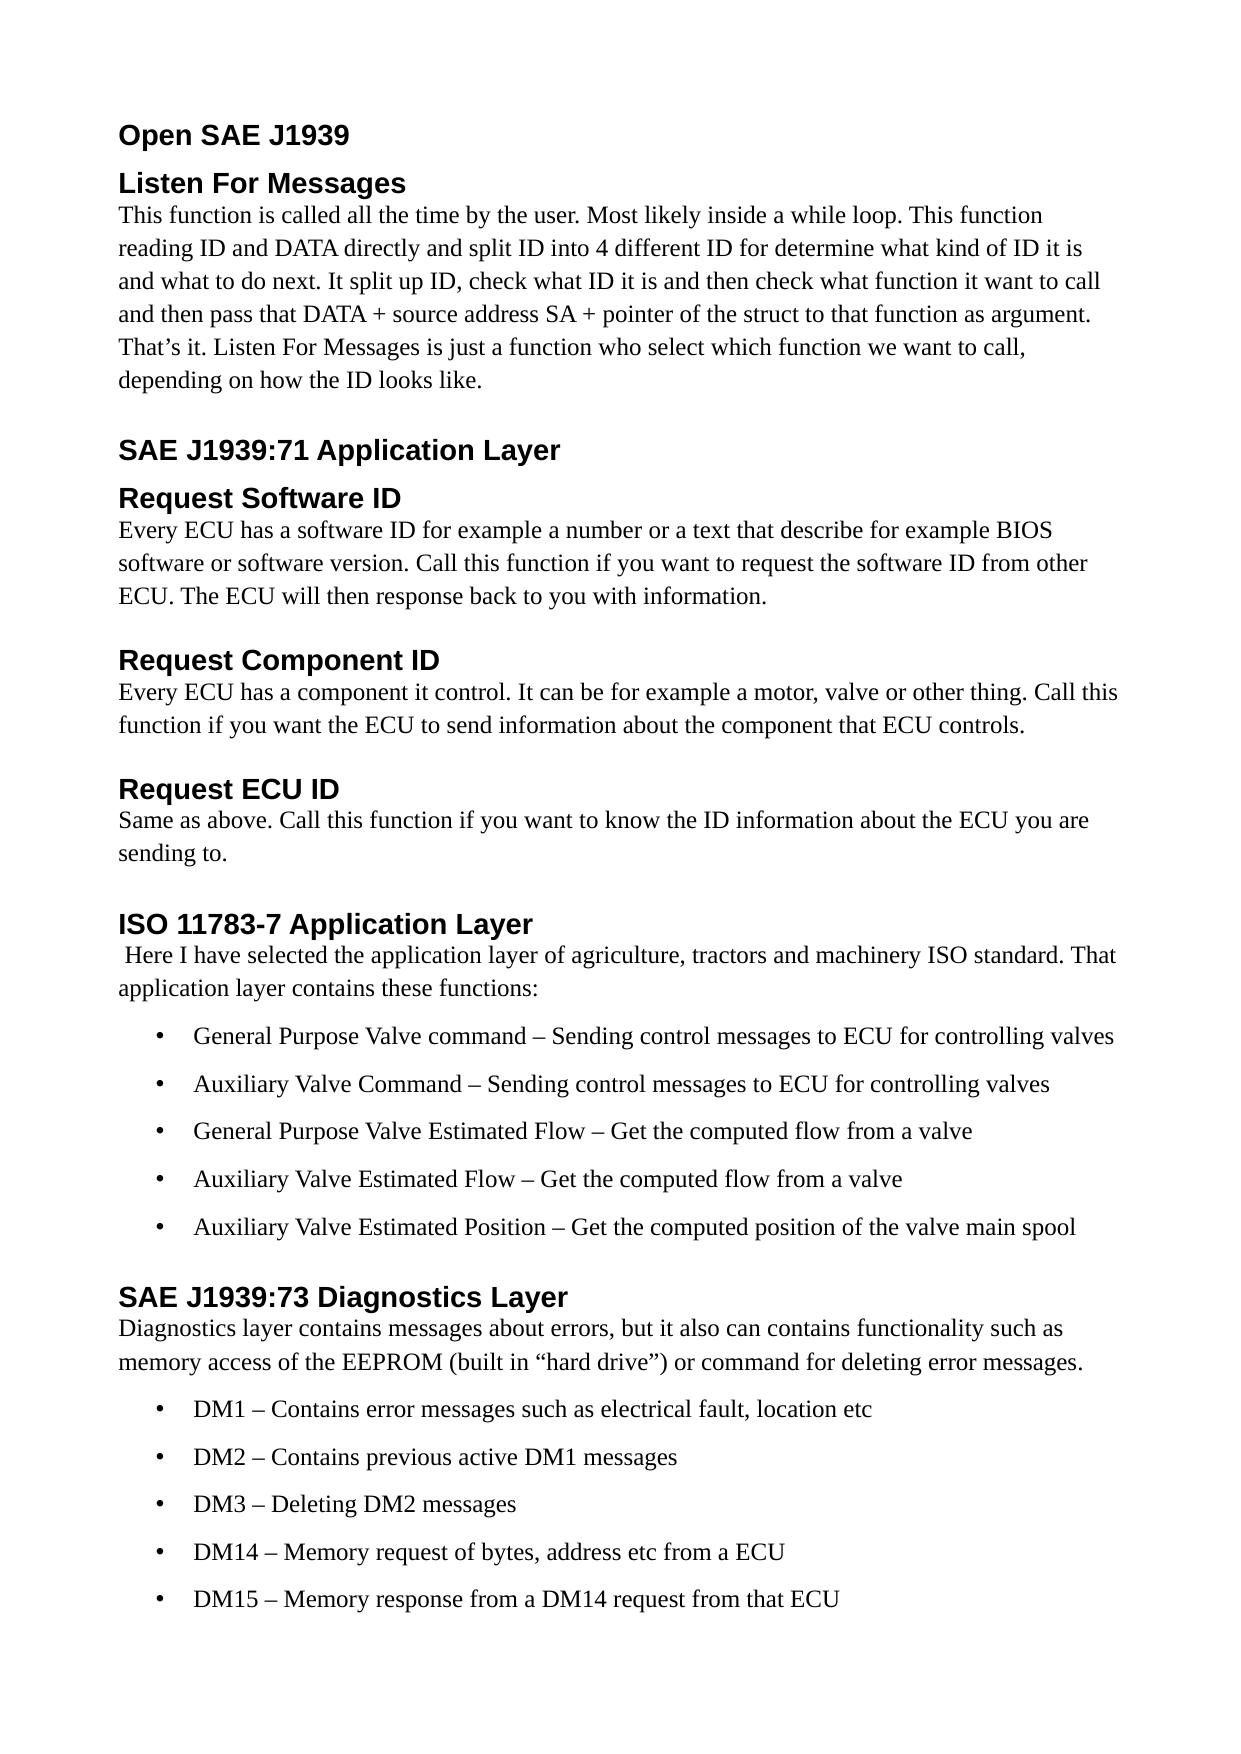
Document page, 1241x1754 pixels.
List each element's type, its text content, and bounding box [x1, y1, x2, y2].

text Every ECU has a software ID for example a number or a text that describe for example BIOS software or software version. Call this function if you want to request the software ID from other ECU. The ECU will then response back to you with information. [118, 515, 1122, 610]
list Auxiliary Valve Estimated Flow – Get the computed flow from a valve [156, 1164, 1122, 1193]
text Same as above. Call this function if you want to know the ID information about the ECU you are sending to. [118, 806, 1122, 867]
subtitle SAE J1939:71 Application Layer [118, 433, 1122, 467]
subtitle Listen For Messages [118, 166, 1122, 200]
list DM14 – Memory request of bytes, address etc from a ECU [156, 1537, 1122, 1566]
list DM15 – Memory response from a DM14 request from that ECU [156, 1584, 1122, 1613]
subtitle Request Component ID [118, 643, 1122, 677]
list General Purpose Valve command – Sending control messages to ECU for controlling valves [156, 1021, 1122, 1050]
subtitle Open SAE J1939 [118, 118, 1122, 152]
subtitle ISO 11783-7 Application Layer [118, 907, 1122, 941]
list DM3 – Deleting DM2 messages [156, 1489, 1122, 1518]
subtitle SAE J1939:73 Diagnostics Layer [118, 1280, 1122, 1313]
text This function is called all the time by the user. Most likely inside a while loop. This function reading ID and DATA directly and split ID into 4 different ID for determine what kind of ID it is and what to do next. It split up ID, check what ID it is and then check what function it want to call and then pass that DATA + source address SA + pointer of the struct to that function as argument. That’s it. Listen For Messages is just a function who select which function we want to call, depending on how the ID looks like. [118, 200, 1122, 394]
list Auxiliary Valve Command – Sending control messages to ECU for controlling valves [156, 1069, 1122, 1097]
text Here I have selected the application layer of agriculture, tractors and machinery ISO standard. That application layer contains these functions: [118, 941, 1122, 1002]
text Every ECU has a component it control. It can be for example a motor, valve or other thing. Call this function if you want the ECU to send information about the component that ECU controls. [118, 677, 1122, 738]
subtitle Request ECU ID [118, 772, 1122, 806]
list General Purpose Valve Estimated Flow – Get the computed flow from a valve [156, 1116, 1122, 1145]
list DM1 – Contains error messages such as electrical fault, location etc [156, 1394, 1122, 1423]
text Diagnostics layer contains messages about errors, but it also can contains functionality such as memory access of the EEPROM (built in “hard drive”) or command for deleting error messages. [118, 1313, 1122, 1375]
subtitle Request Software ID [118, 481, 1122, 515]
list Auxiliary Valve Estimated Position – Get the computed position of the valve main spool [156, 1212, 1122, 1240]
list DM2 – Contains previous active DM1 messages [156, 1442, 1122, 1471]
